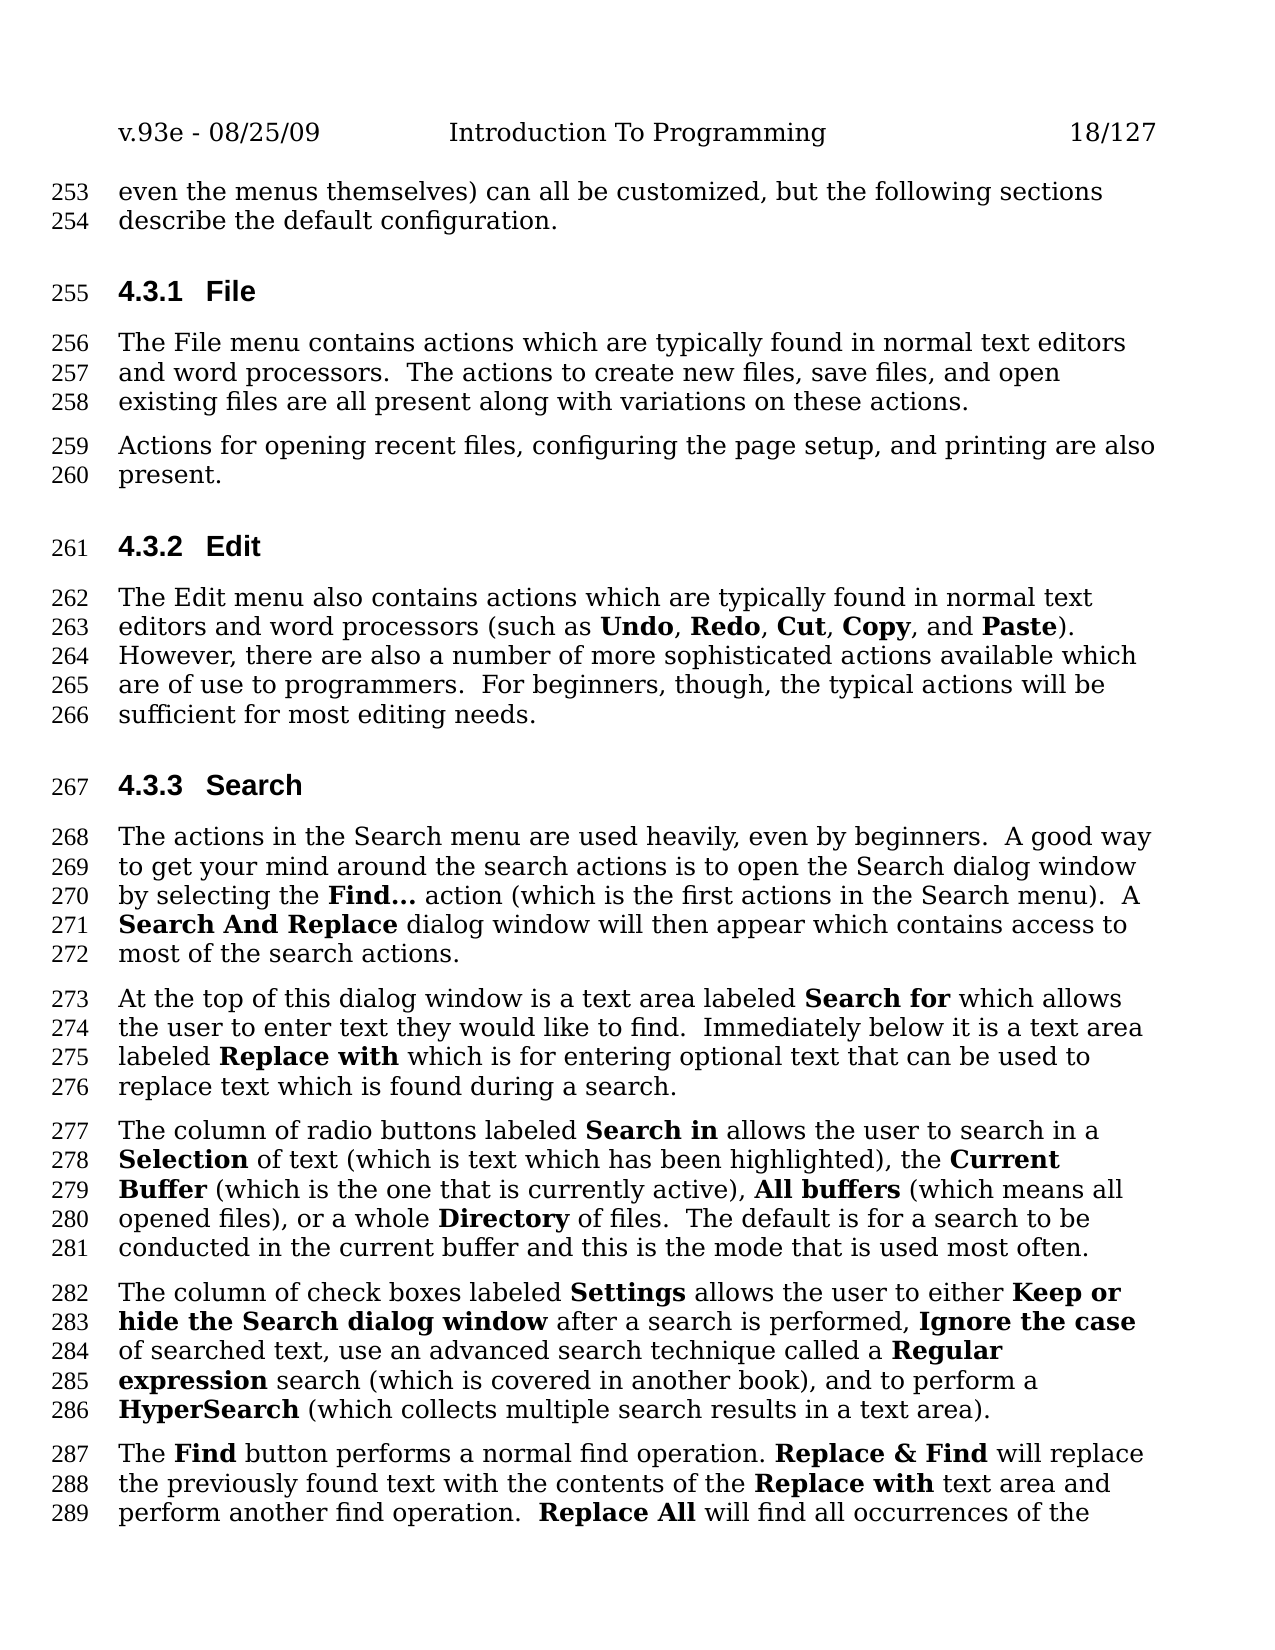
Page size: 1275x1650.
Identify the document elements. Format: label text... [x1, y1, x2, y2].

subtitle Edit [118, 528, 1157, 562]
text The column of check boxes labeled Settings allows the user to either Keep or hide the Search dialog window after a search is performed, Ignore the case of searched text, use an advanced search technique called a Regular expression search (which is covered in another book), and to perform a HyperSearch (which collects multiple search results in a text area). [118, 1278, 1157, 1424]
text Actions for opening recent files, configuring the page setup, and printing are also present. [118, 431, 1157, 489]
subtitle Search [118, 768, 1157, 802]
text The Edit menu also contains actions which are typically found in normal text editors and word processors (such as Undo, Redo, Cut, Copy, and Paste). However, there are also a number of more sophisticated actions available which are of use to programmers. For beginners, though, the typical actions will be sufficient for most editing needs. [118, 583, 1157, 729]
text The Find button performs a normal find operation. Replace & Find will replace the previously found text with the contents of the Replace with text area and perform another find operation. Replace All will find all occurrences of the [118, 1439, 1157, 1528]
subtitle File [118, 274, 1157, 308]
text The column of radio buttons labeled Search in allows the user to search in a Selection of text (which is text which has been highlighted), the Current Buffer (which is the one that is currently active), All buffers (which means all opened files), or a whole Directory of files. The default is for a search to be conducted in the current buffer and this is the mode that is used most often. [118, 1116, 1157, 1263]
text At the top of this dialog window is a text area labeled Search for which allows the user to enter text they would like to find. Immediately below it is a text area labeled Replace with which is for entering optional text that can be used to replace text which is found during a search. [118, 984, 1157, 1101]
text The actions in the Search menu are used heavily, even by beginners. A good way to get your mind around the search actions is to open the Search dialog window by selecting the Find... action (which is the first actions in the Search menu). A Search And Replace dialog window will then appear which contains access to most of the search actions. [118, 823, 1157, 969]
text The File menu contains actions which are typically found in normal text editors and word processors. The actions to create new files, save files, and open existing files are all present along with variations on these actions. [118, 329, 1157, 416]
text even the menus themselves) can all be customized, but the following sections describe the default configuration. [118, 177, 1157, 235]
